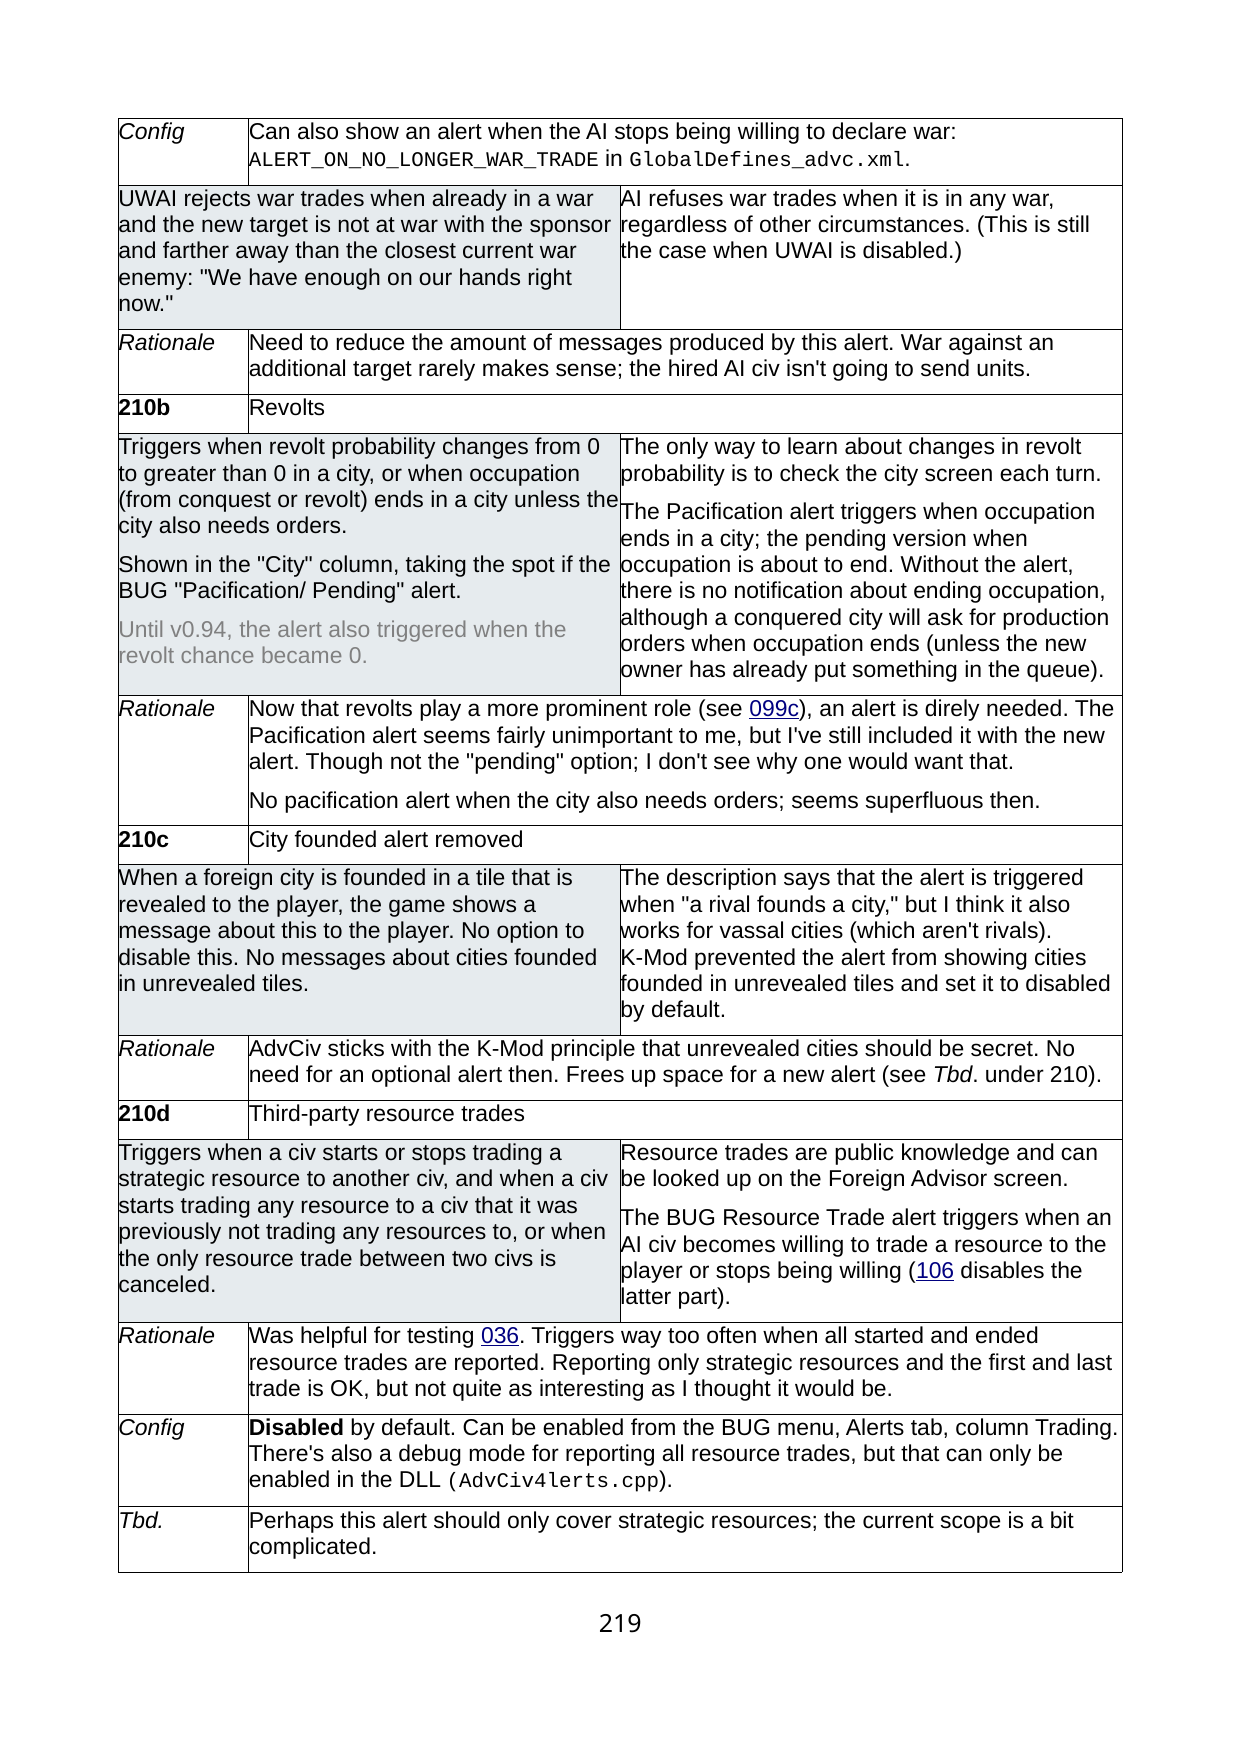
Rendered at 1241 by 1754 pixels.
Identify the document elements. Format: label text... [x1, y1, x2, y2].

table_cell City founded alert removed [249, 826, 1122, 864]
table_cell AI refuses war trades when it is in any war, regardless of other circumstances. (This is still the case when UWAI is disabled.) [621, 186, 1122, 329]
table_cell 210d [119, 1101, 248, 1139]
table_cell Config [119, 119, 248, 185]
table_cell Disabled by default. Can be enabled from the BUG menu, Alerts tab, column Trading. There's also a debug mode for reporting all resource trades, but that can only be enabled in the DLL (AdvCiv4lerts.cpp). [249, 1415, 1122, 1506]
table_cell Need to reduce the amount of messages produced by this alert. War against an additional target rarely makes sense; the hired AI civ isn't going to send units. [249, 330, 1122, 394]
table_cell Triggers when a civ starts or stops trading a strategic resource to another civ, and when a civ starts trading any resource to a civ that it was previously not trading any resources to, or when the only resource trade between two civs is canceled. [119, 1140, 620, 1322]
table_cell The only way to learn about changes in revolt probability is to check the city screen each turn. The Pacification alert triggers when occupation ends in a city; the pending version when occupation is about to end. Without the alert, there is no notification about ending occupation, although a conquered city will ask for production orders when occupation ends (unless the new owner has already put something in the queue). [621, 434, 1122, 695]
table_cell AdvCiv sticks with the K-Mod principle that unrevealed cities should be secret. No need for an optional alert then. Frees up space for a new alert (see Tbd. under 210). [249, 1036, 1122, 1100]
table_cell Rationale [119, 330, 248, 394]
table_cell Perhaps this alert should only cover strategic resources; the current scope is a bit complicated. [249, 1507, 1122, 1572]
table_cell Triggers when revolt probability changes from 0 to greater than 0 in a city, or when occupation (from conquest or revolt) ends in a city unless the city also needs orders. Shown in the "City" column, taking the spot if the BUG "Pacification/ Pending" alert. Until v0.94, the alert also triggered when the revolt chance became 0. [119, 434, 620, 695]
table_cell Tbd. [119, 1507, 248, 1572]
table_cell Was helpful for testing 036. Triggers way too often when all started and ended resource trades are reported. Reporting only strategic resources and the first and last trade is OK, but not quite as interesting as I thought it would be. [249, 1323, 1122, 1413]
table_cell Now that revolts play a more prominent role (see 099c), an alert is direly needed. The Pacification alert seems fairly unimportant to me, but I've still included it with the new alert. Though not the "pending" option; I don't see why one would want that. No pacification alert when the city also needs orders; seems superfluous then. [249, 696, 1122, 825]
table_cell Revolts [249, 395, 1122, 433]
table_cell The description says that the alert is triggered when "a rival founds a city," but I think it also works for vassal cities (which aren't rivals). K-Mod prevented the alert from showing cities founded in unrevealed tiles and set it to disabled by default. [621, 865, 1122, 1035]
table_cell UWAI rejects war trades when already in a war and the new target is not at war with the sponsor and farther away than the closest current war enemy: "We have enough on our hands right now." [119, 186, 620, 329]
table_cell Rationale [119, 1036, 248, 1100]
table_cell 210c [119, 826, 248, 864]
table_cell Config [119, 1415, 248, 1506]
table_cell Third-party resource trades [249, 1101, 1122, 1139]
table_cell Rationale [119, 1323, 248, 1413]
table_cell Can also show an alert when the AI stops being willing to declare war: ALERT_ON_NO_LONGER_WAR_TRADE in GlobalDefines_advc.xml. [249, 119, 1122, 185]
table_cell 210b [119, 395, 248, 433]
table_cell Rationale [119, 696, 248, 825]
table_cell Resource trades are public knowledge and can be looked up on the Foreign Advisor screen. The BUG Resource Trade alert triggers when an AI civ becomes willing to trade a resource to the player or stops being willing (106 disables the latter part). [621, 1140, 1122, 1322]
table_cell When a foreign city is founded in a tile that is revealed to the player, the game shows a message about this to the player. No option to disable this. No messages about cities founded in unrevealed tiles. [119, 865, 620, 1035]
